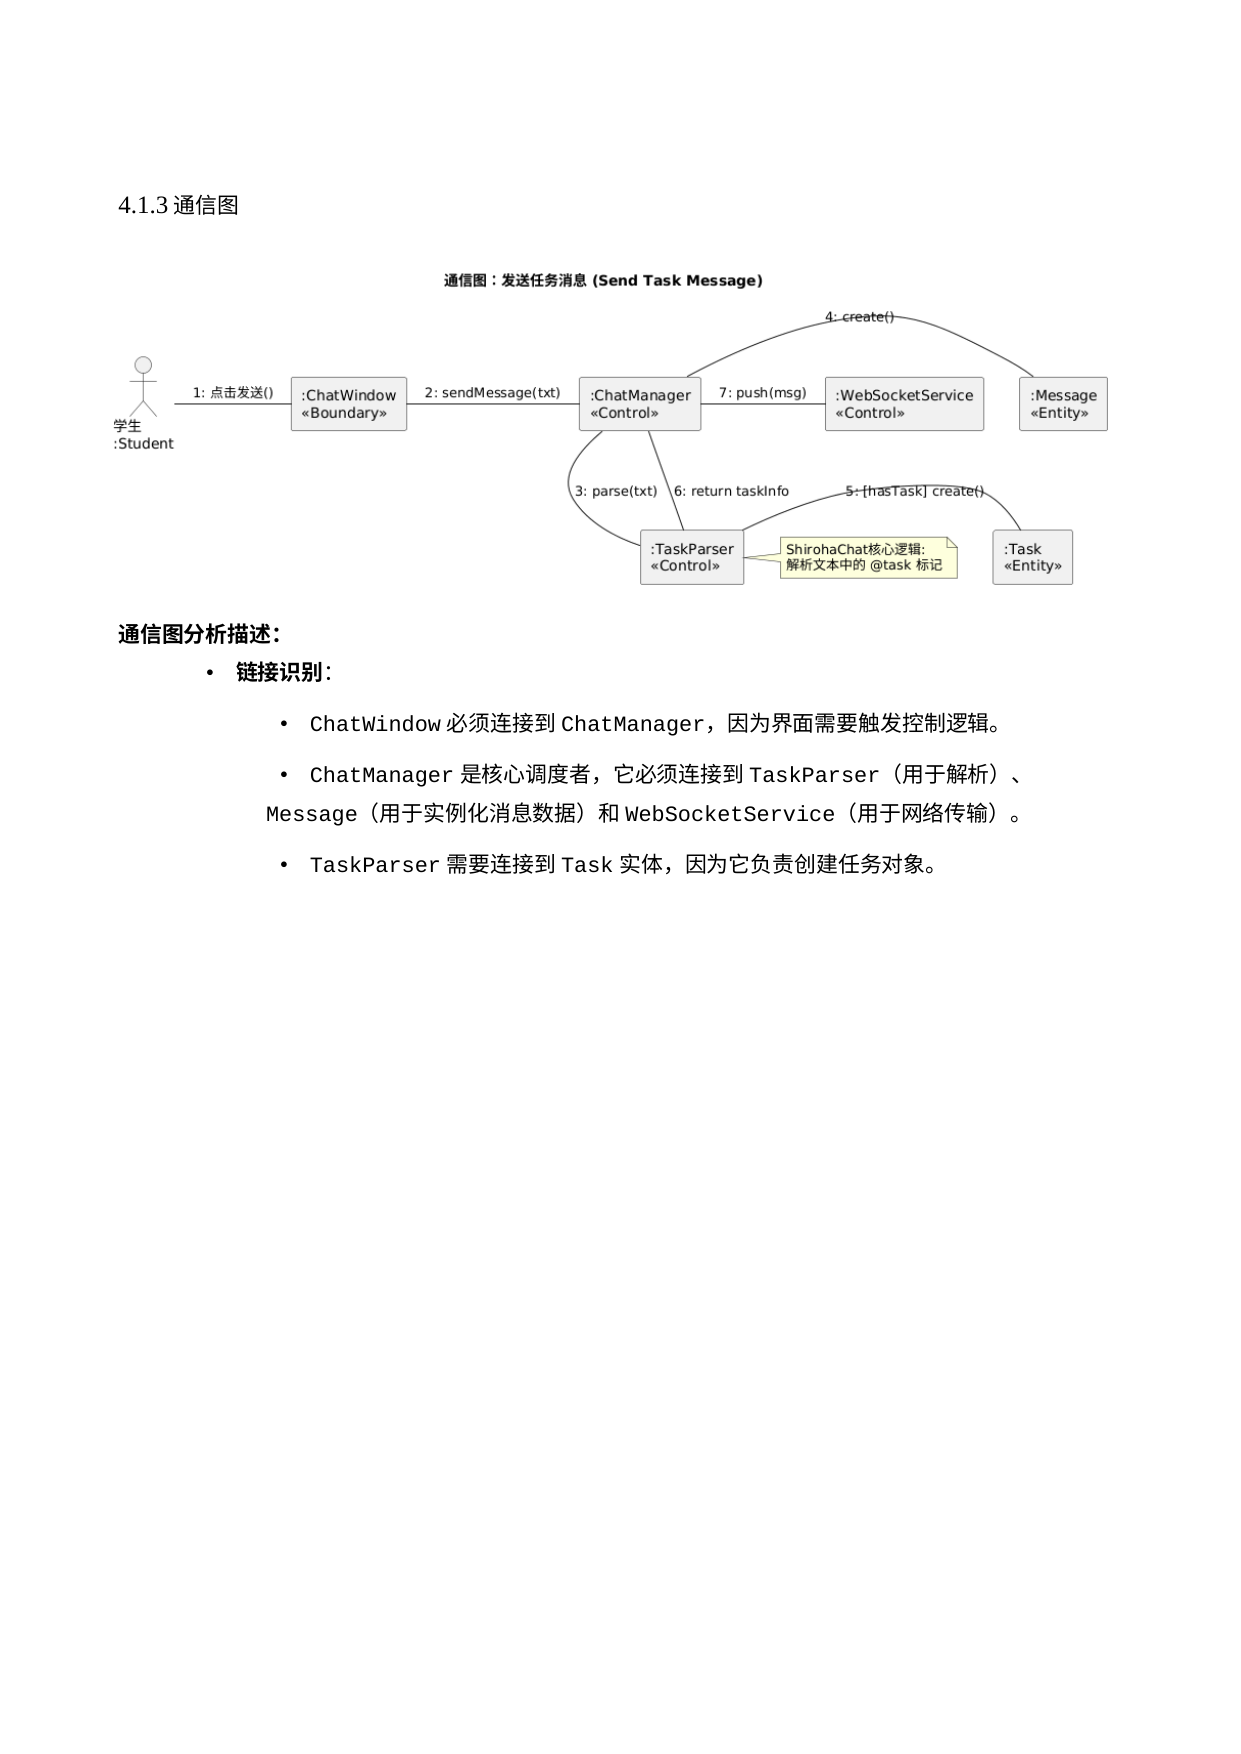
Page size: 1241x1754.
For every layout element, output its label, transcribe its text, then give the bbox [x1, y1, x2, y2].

text 4.1.3通信图 通信图分析描述： [118, 188, 1122, 649]
list 链接识别： [162, 655, 1122, 687]
list ChatWindow 必须连接到 ChatManager，因为界面需要触发控制逻辑。 [236, 706, 1122, 738]
picture [107, 262, 1112, 589]
list TaskParser 需要连接到 Task 实体，因为它负责创建任务对象。 [236, 847, 1122, 879]
list ChatManager 是核心调度者，它必须连接到 TaskParser（用于解析）、Message（用于实例化消息数据）和 WebSocketService（用于网络传输）。 [236, 757, 1122, 827]
